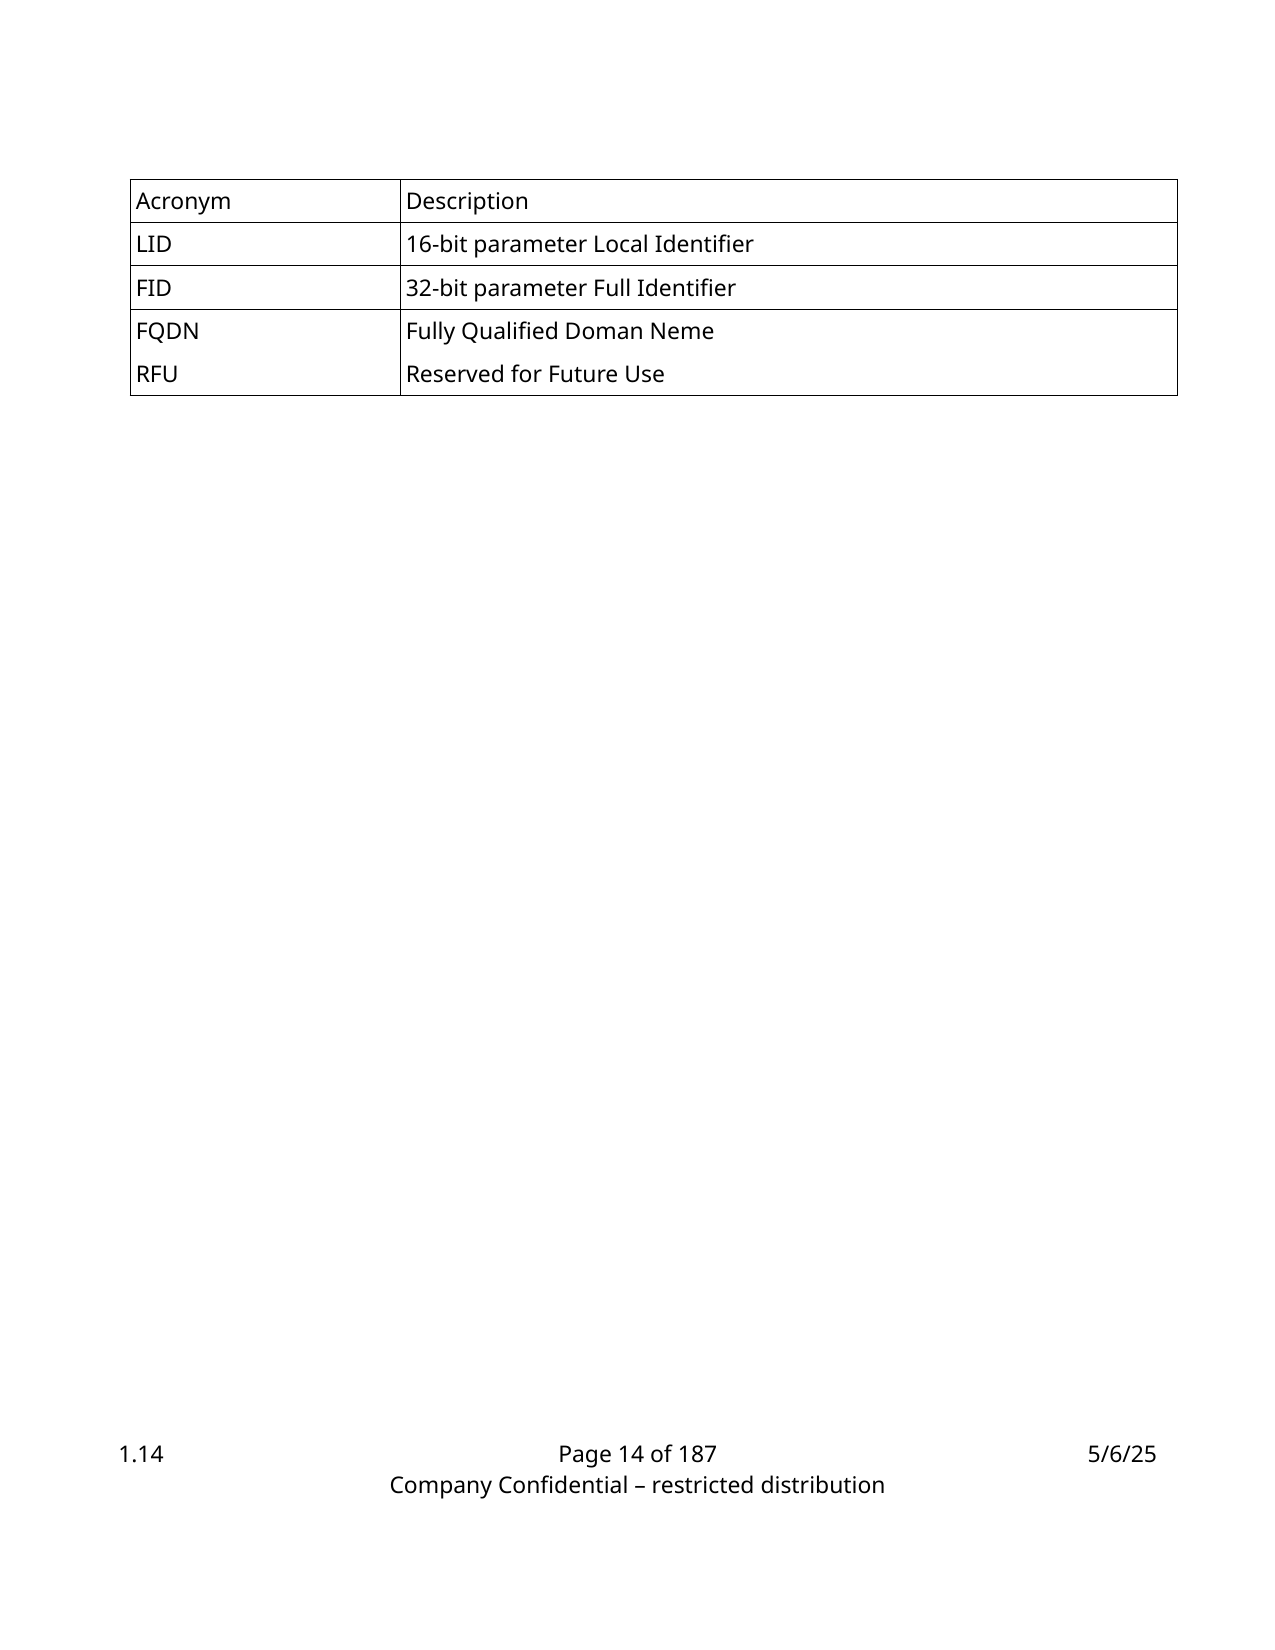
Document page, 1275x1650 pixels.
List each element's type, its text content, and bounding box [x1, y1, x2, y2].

table_cell FID [131, 266, 400, 308]
table_cell 32-bit parameter Full Identifier [401, 266, 1177, 308]
table_cell RFU [131, 352, 400, 395]
table_header Description [401, 180, 1177, 222]
table_cell Reserved for Future Use [401, 352, 1177, 395]
table_cell Fully Qualified Doman Neme [401, 310, 1177, 352]
table_cell FQDN [131, 310, 400, 352]
table_cell LID [131, 223, 400, 265]
table_header Acronym [131, 180, 400, 222]
table_cell 16-bit parameter Local Identifier [401, 223, 1177, 265]
